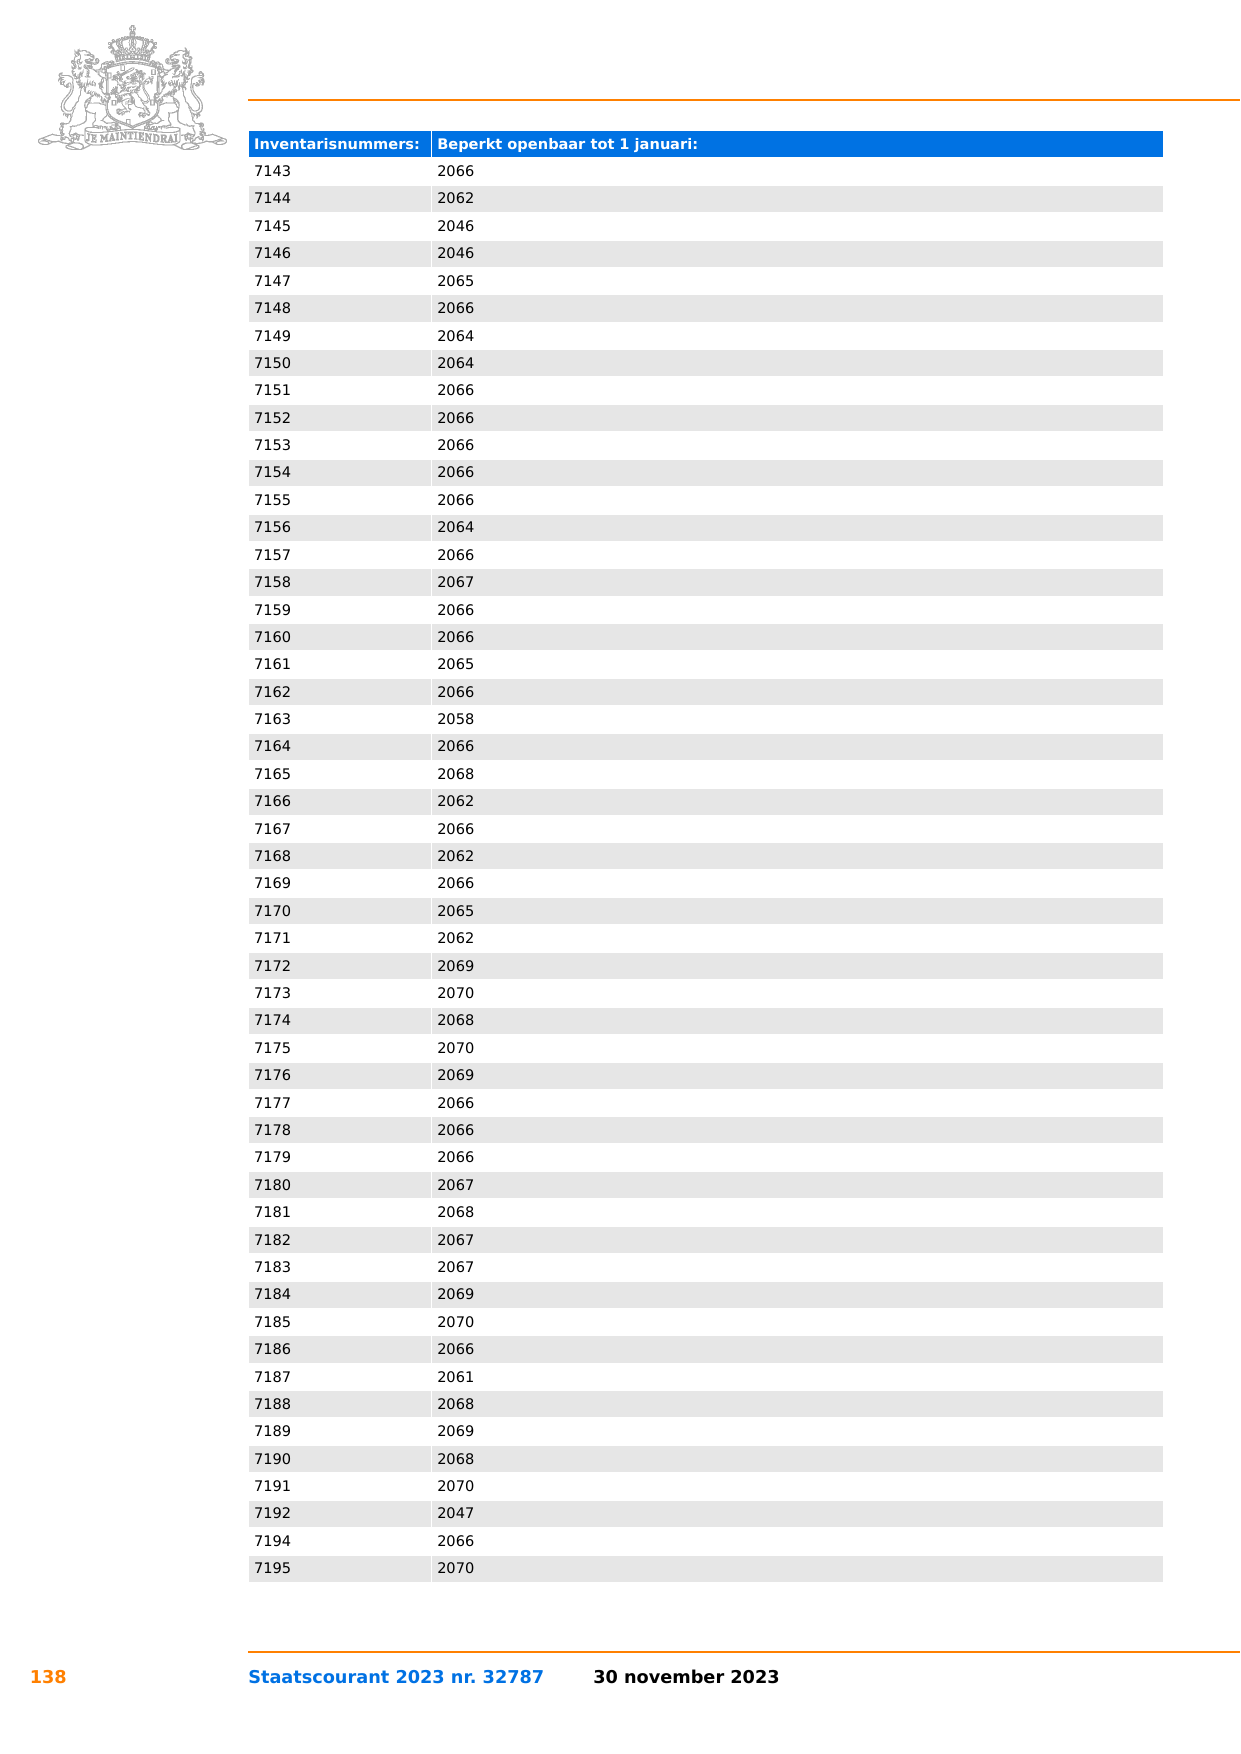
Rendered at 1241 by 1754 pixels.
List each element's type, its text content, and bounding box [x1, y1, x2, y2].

table_cell 7194 [249, 1528, 431, 1554]
table_cell 2066 [432, 405, 1163, 431]
table_cell 7186 [249, 1336, 431, 1363]
table_cell 7166 [249, 789, 431, 815]
table_cell 7151 [249, 378, 431, 404]
table_cell 7173 [249, 980, 431, 1007]
table_cell 7188 [249, 1391, 431, 1417]
table_cell 2069 [432, 1282, 1163, 1308]
table_cell 2070 [432, 1035, 1163, 1061]
table_cell 2066 [432, 1336, 1163, 1363]
table_cell 7153 [249, 432, 431, 459]
table_cell 7161 [249, 651, 431, 678]
table_cell 2066 [432, 1145, 1163, 1171]
table_cell 7152 [249, 405, 431, 431]
table_cell 7191 [249, 1473, 431, 1500]
table_cell 7157 [249, 542, 431, 568]
picture [38, 25, 227, 150]
table_cell 2067 [432, 1172, 1163, 1198]
table_cell 2066 [432, 432, 1163, 459]
table_cell 7162 [249, 679, 431, 705]
table_cell 2062 [432, 925, 1163, 952]
table_cell 7192 [249, 1501, 431, 1527]
table_cell 7159 [249, 597, 431, 623]
table_cell 7169 [249, 871, 431, 897]
table_cell 7195 [249, 1556, 431, 1582]
table_cell 2068 [432, 761, 1163, 787]
table_cell 2070 [432, 1309, 1163, 1335]
table_cell 2069 [432, 1063, 1163, 1089]
table_cell 7145 [249, 213, 431, 239]
table_cell 7190 [249, 1446, 431, 1472]
table_cell 7144 [249, 186, 431, 212]
table_cell 2068 [432, 1446, 1163, 1472]
table_cell 2065 [432, 268, 1163, 294]
table_cell 2066 [432, 871, 1163, 897]
table_cell 7183 [249, 1254, 431, 1281]
table_cell 7156 [249, 515, 431, 541]
table_cell 2066 [432, 679, 1163, 705]
table_cell 7167 [249, 816, 431, 842]
table_cell 2066 [432, 378, 1163, 404]
table_cell 2070 [432, 1556, 1163, 1582]
table_cell 2058 [432, 706, 1163, 733]
table_cell 2066 [432, 597, 1163, 623]
table_cell 2069 [432, 953, 1163, 979]
table_cell 2061 [432, 1364, 1163, 1390]
table_cell 2065 [432, 898, 1163, 924]
table_cell 7185 [249, 1309, 431, 1335]
table_cell 2046 [432, 241, 1163, 267]
table_cell 7155 [249, 487, 431, 513]
table_cell 7171 [249, 925, 431, 952]
table_cell 7148 [249, 295, 431, 322]
table_cell 2066 [432, 624, 1163, 650]
table_cell 2069 [432, 1419, 1163, 1445]
table_cell 2066 [432, 1117, 1163, 1143]
table_cell 2065 [432, 651, 1163, 678]
table_cell 2066 [432, 1090, 1163, 1116]
table_cell 7178 [249, 1117, 431, 1143]
table_cell 7170 [249, 898, 431, 924]
table_header Inventarisnummers: [249, 131, 431, 157]
table_cell 7182 [249, 1227, 431, 1253]
table_cell 2066 [432, 460, 1163, 486]
table_cell 2062 [432, 186, 1163, 212]
table_cell 7158 [249, 569, 431, 596]
table_cell 7154 [249, 460, 431, 486]
table_cell 7160 [249, 624, 431, 650]
table_cell 7187 [249, 1364, 431, 1390]
table_cell 7181 [249, 1199, 431, 1226]
table_cell 2066 [432, 487, 1163, 513]
table_cell 2047 [432, 1501, 1163, 1527]
table_cell 2046 [432, 213, 1163, 239]
table_cell 2068 [432, 1199, 1163, 1226]
table_cell 7150 [249, 350, 431, 376]
table_cell 7168 [249, 843, 431, 869]
table_cell 7149 [249, 323, 431, 349]
table_cell 2066 [432, 158, 1163, 185]
table_cell 2066 [432, 1528, 1163, 1554]
table_cell 2066 [432, 542, 1163, 568]
table_cell 7165 [249, 761, 431, 787]
table_cell 7164 [249, 734, 431, 760]
table_cell 2062 [432, 843, 1163, 869]
table_cell 2064 [432, 323, 1163, 349]
table_cell 2066 [432, 734, 1163, 760]
table_cell 7189 [249, 1419, 431, 1445]
table_header Beperkt openbaar tot 1 januari: [432, 131, 1163, 157]
table_cell 7147 [249, 268, 431, 294]
table_cell 7163 [249, 706, 431, 733]
table_cell 2064 [432, 515, 1163, 541]
table_cell 2070 [432, 1473, 1163, 1500]
table_cell 2062 [432, 789, 1163, 815]
table_cell 2067 [432, 569, 1163, 596]
table_cell 2066 [432, 816, 1163, 842]
table_cell 7184 [249, 1282, 431, 1308]
table_cell 7179 [249, 1145, 431, 1171]
table_cell 7146 [249, 241, 431, 267]
table_cell 2068 [432, 1391, 1163, 1417]
table_cell 7143 [249, 158, 431, 185]
table_cell 2068 [432, 1008, 1163, 1034]
table_cell 7177 [249, 1090, 431, 1116]
table_cell 7180 [249, 1172, 431, 1198]
table_cell 2066 [432, 295, 1163, 322]
table_cell 7175 [249, 1035, 431, 1061]
table_cell 2067 [432, 1254, 1163, 1281]
table_cell 7174 [249, 1008, 431, 1034]
table_cell 2070 [432, 980, 1163, 1007]
table_cell 2064 [432, 350, 1163, 376]
table_cell 2067 [432, 1227, 1163, 1253]
table_cell 7176 [249, 1063, 431, 1089]
table_cell 7172 [249, 953, 431, 979]
